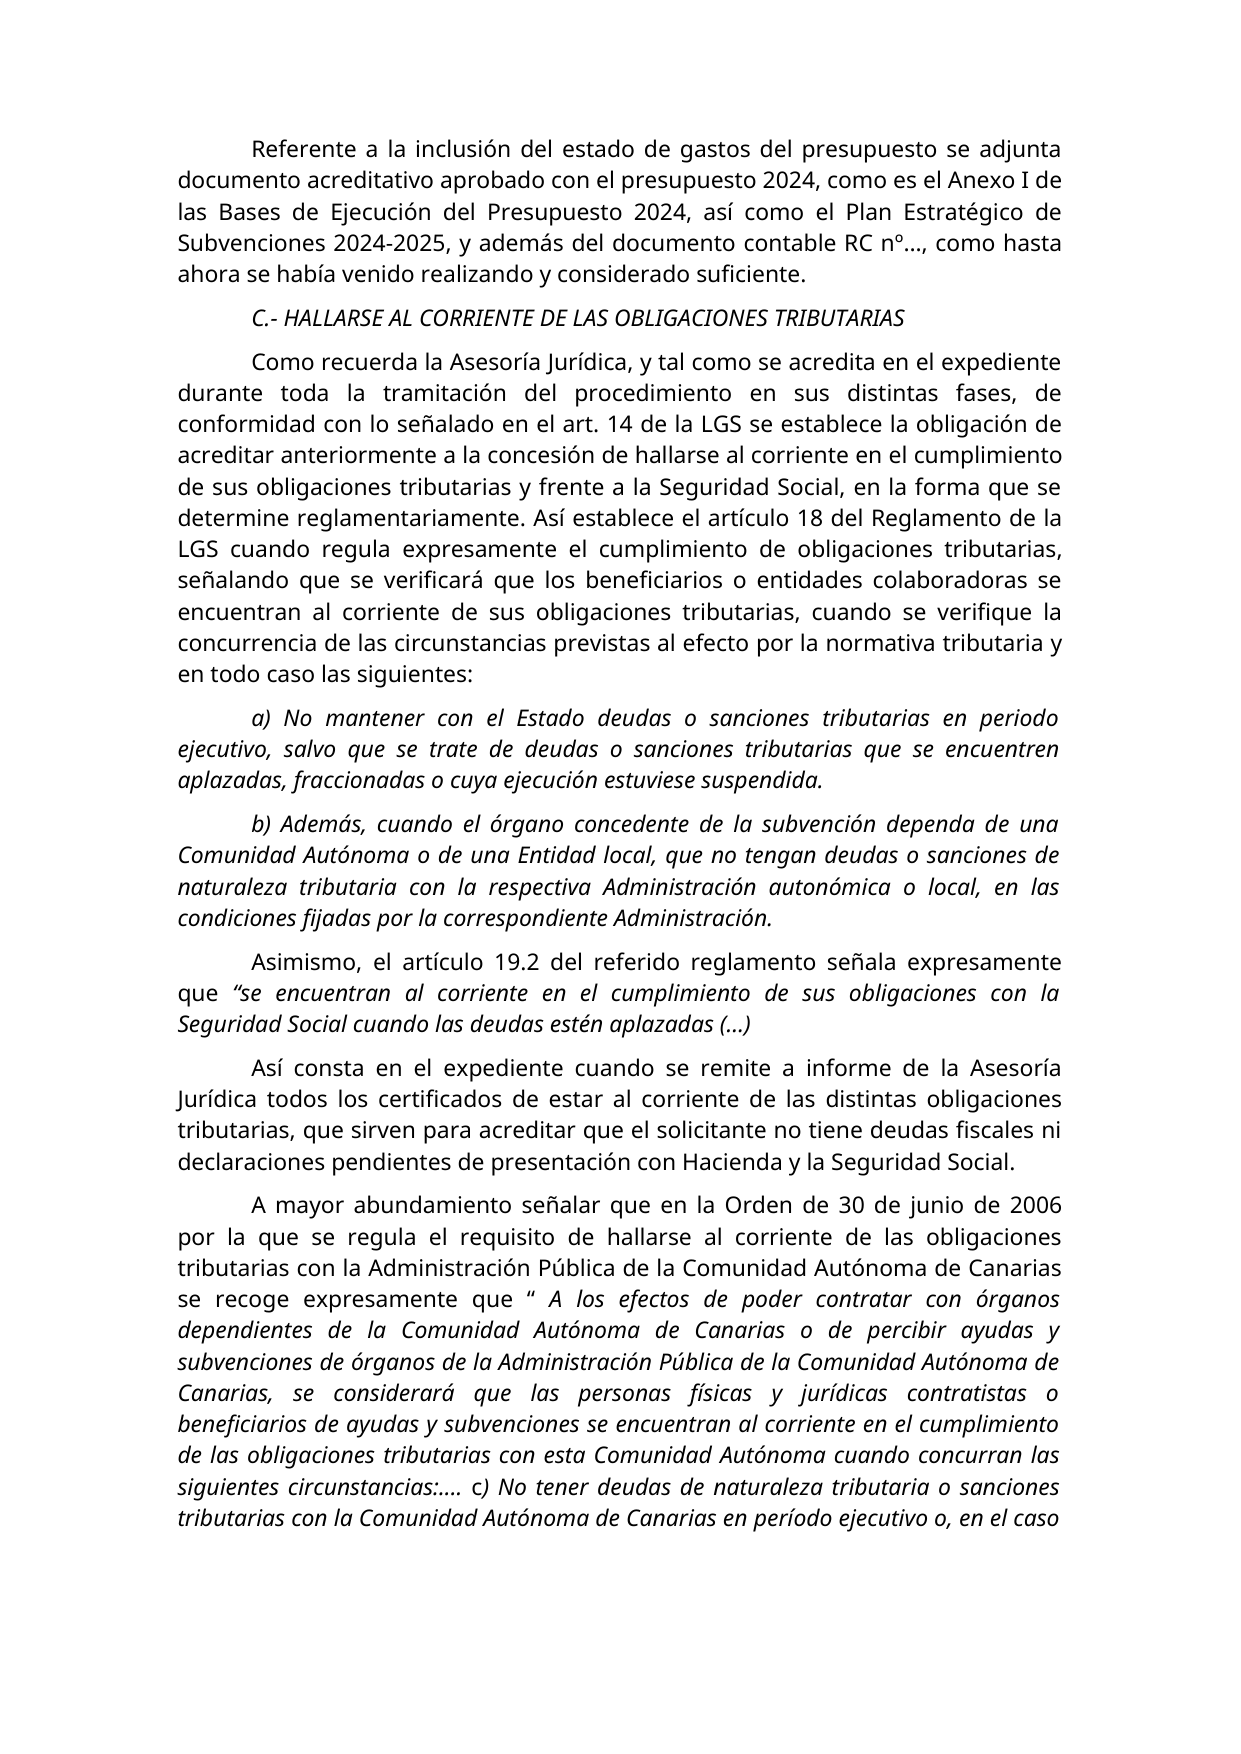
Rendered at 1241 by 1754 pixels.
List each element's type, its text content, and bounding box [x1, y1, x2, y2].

text C.- HALLARSE AL CORRIENTE DE LAS OBLIGACIONES TRIBUTARIAS [177, 302, 1063, 333]
text a) No mantener con el Estado deudas o sanciones tributarias en periodo ejecutivo, salvo que se trate de deudas o sanciones tributarias que se encuentren aplazadas, fraccionadas o cuya ejecución estuviese suspendida. [177, 702, 1063, 795]
text Referente a la inclusión del estado de gastos del presupuesto se adjunta documento acreditativo aprobado con el presupuesto 2024, como es el Anexo I de las Bases de Ejecución del Presupuesto 2024, así como el Plan Estratégico de Subvenciones 2024-2025, y además del documento contable RC nº…, como hasta ahora se había venido realizando y considerado suficiente. [177, 133, 1063, 289]
text Como recuerda la Asesoría Jurídica, y tal como se acredita en el expediente durante toda la tramitación del procedimiento en sus distintas fases, de conformidad con lo señalado en el art. 14 de la LGS se establece la obligación de acreditar anteriormente a la concesión de hallarse al corriente en el cumplimiento de sus obligaciones tributarias y frente a la Seguridad Social, en la forma que se determine reglamentariamente. Así establece el artículo 18 del Reglamento de la LGS cuando regula expresamente el cumplimiento de obligaciones tributarias, señalando que se verificará que los beneficiarios o entidades colaboradoras se encuentran al corriente de sus obligaciones tributarias, cuando se verifique la concurrencia de las circunstancias previstas al efecto por la normativa tributaria y en todo caso las siguientes: [177, 345, 1063, 689]
text A mayor abundamiento señalar que en la Orden de 30 de junio de 2006 por la que se regula el requisito de hallarse al corriente de las obligaciones tributarias con la Administración Pública de la Comunidad Autónoma de Canarias se recoge expresamente que “ A los efectos de poder contratar con órganos dependientes de la Comunidad Autónoma de Canarias o de percibir ayudas y subvenciones de órganos de la Administración Pública de la Comunidad Autónoma de Canarias, se considerará que las personas físicas y jurídicas contratistas o beneficiarios de ayudas y subvenciones se encuentran al corriente en el cumplimiento de las obligaciones tributarias con esta Comunidad Autónoma cuando concurran las siguientes circunstancias:.... c) No tener deudas de naturaleza tributaria o sanciones tributarias con la Comunidad Autónoma de Canarias en período ejecutivo o, en el caso [177, 1189, 1063, 1533]
text b) Además, cuando el órgano concedente de la subvención dependa de una Comunidad Autónoma o de una Entidad local, que no tengan deudas o sanciones de naturaleza tributaria con la respectiva Administración autonómica o local, en las condiciones fijadas por la correspondiente Administración. [177, 808, 1063, 933]
text Asimismo, el artículo 19.2 del referido reglamento señala expresamente que “se encuentran al corriente en el cumplimiento de sus obligaciones con la Seguridad Social cuando las deudas estén aplazadas (…) [177, 945, 1063, 1039]
text Así consta en el expediente cuando se remite a informe de la Asesoría Jurídica todos los certificados de estar al corriente de las distintas obligaciones tributarias, que sirven para acreditar que el solicitante no tiene deudas fiscales ni declaraciones pendientes de presentación con Hacienda y la Seguridad Social. [177, 1052, 1063, 1177]
